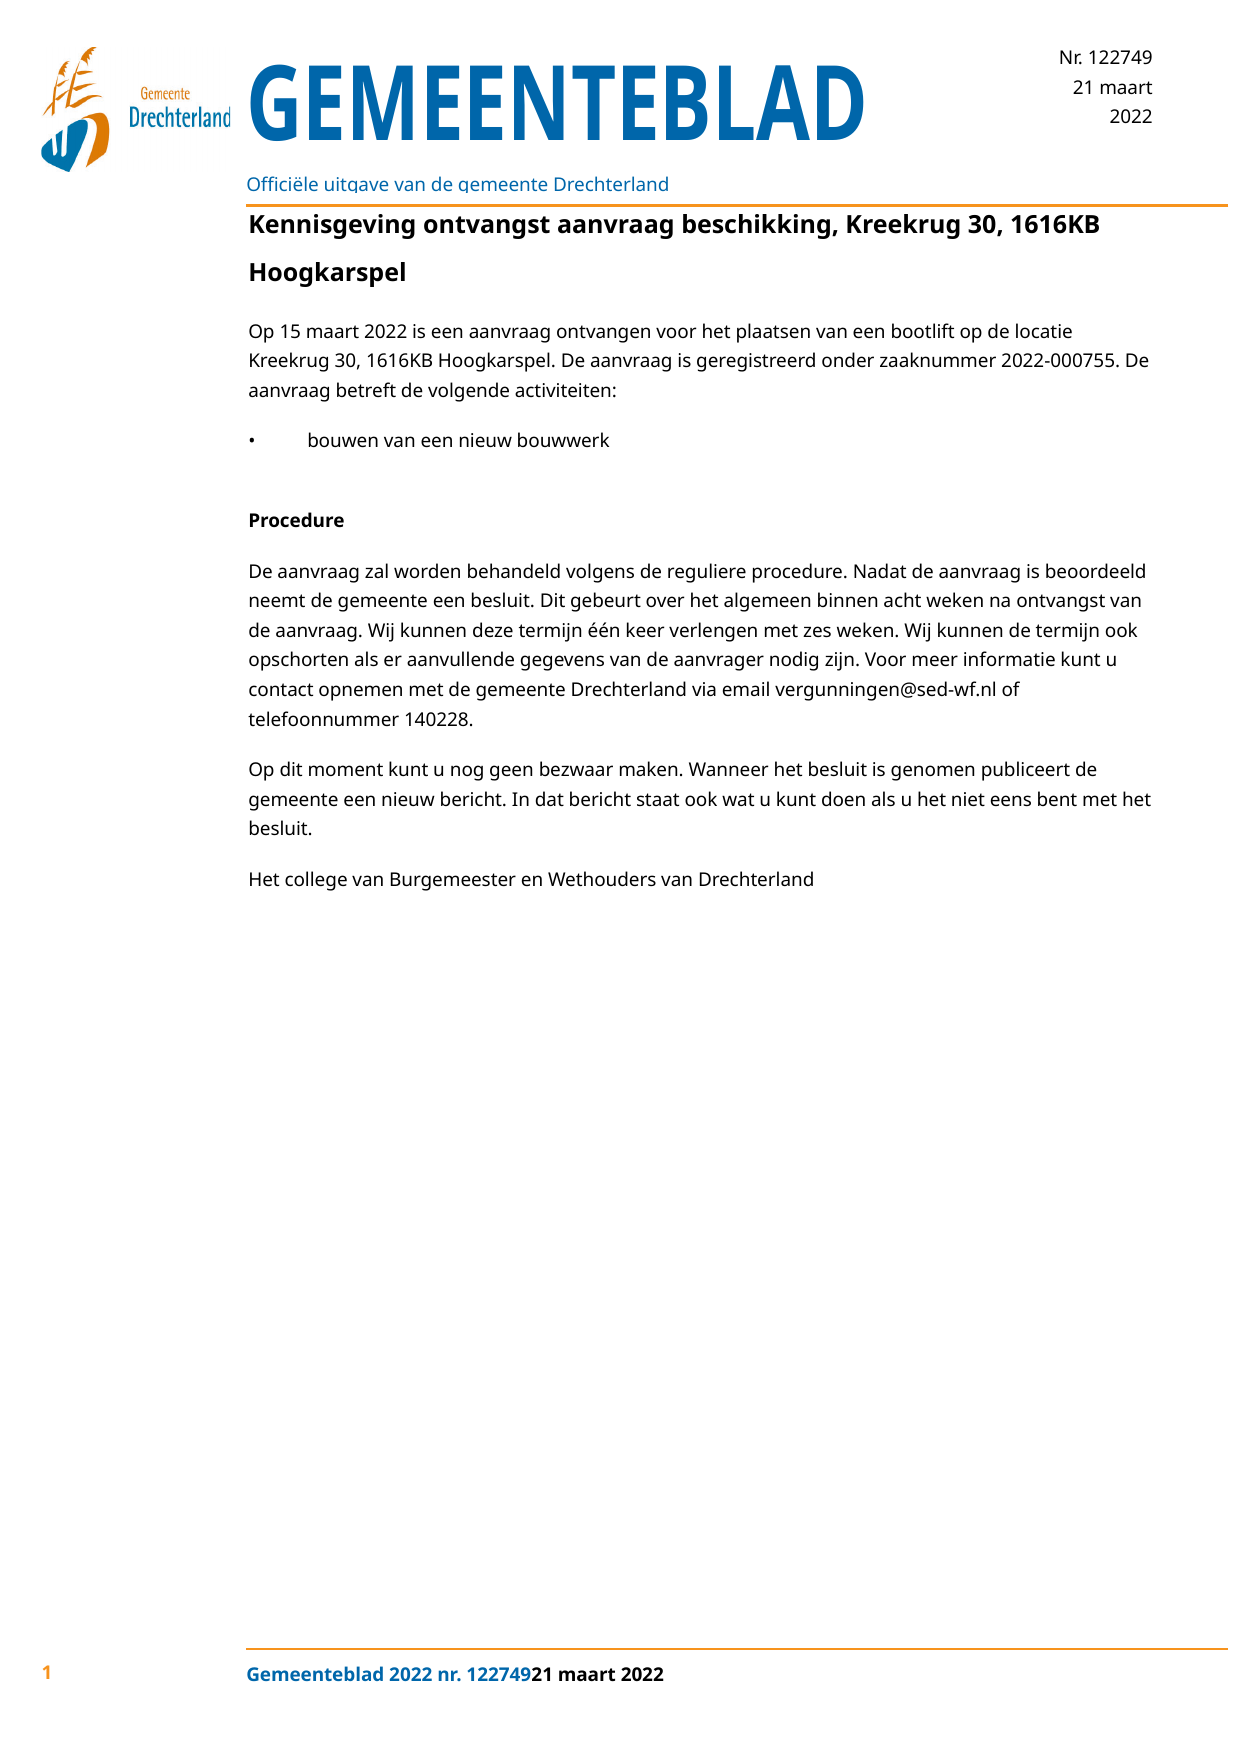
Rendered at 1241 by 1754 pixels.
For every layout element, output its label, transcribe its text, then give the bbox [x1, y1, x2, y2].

text Kennisgeving ontvangst aanvraag beschikking, Kreekrug 30, 1616KB Hoogkarspel [248, 207, 1152, 288]
text Op 15 maart 2022 is een aanvraag ontvangen voor het plaatsen van een bootlift op de locatie Kreekrug 30, 1616KB Hoogkarspel. De aanvraag is geregistreerd onder zaaknummer 2022-000755. De aanvraag betreft de volgende activiteiten: [248, 318, 1152, 403]
text Op dit moment kunt u nog geen bezwaar maken. Wanneer het besluit is genomen publiceert de gemeente een nieuw bericht. In dat bericht staat ook wat u kunt doen als u het niet eens bent met het besluit. [248, 756, 1152, 841]
text Procedure [248, 507, 1152, 533]
picture [41, 158, 64, 172]
picture [226, 115, 231, 124]
text De aanvraag zal worden behandeld volgens de reguliere procedure. Nadat de aanvraag is beoordeeld neemt de gemeente een besluit. Dit gebeurt over het algemeen binnen acht weken na ontvangst van de aanvraag. Wij kunnen deze termijn één keer verlengen met zes weken. Wij kunnen de termijn ook opschorten als er aanvullende gegevens van de aanvrager nodig zijn. Voor meer informatie kunt u contact opnemen met de gemeente Drechterland via email vergunningen@sed-wf.nl of telefoonnummer 140228. [248, 558, 1152, 732]
picture [41, 47, 231, 172]
list bouwen van een nieuw bouwwerk [248, 427, 1152, 453]
text Het college van Burgemeester en Wethouders van Drechterland [248, 866, 1152, 892]
